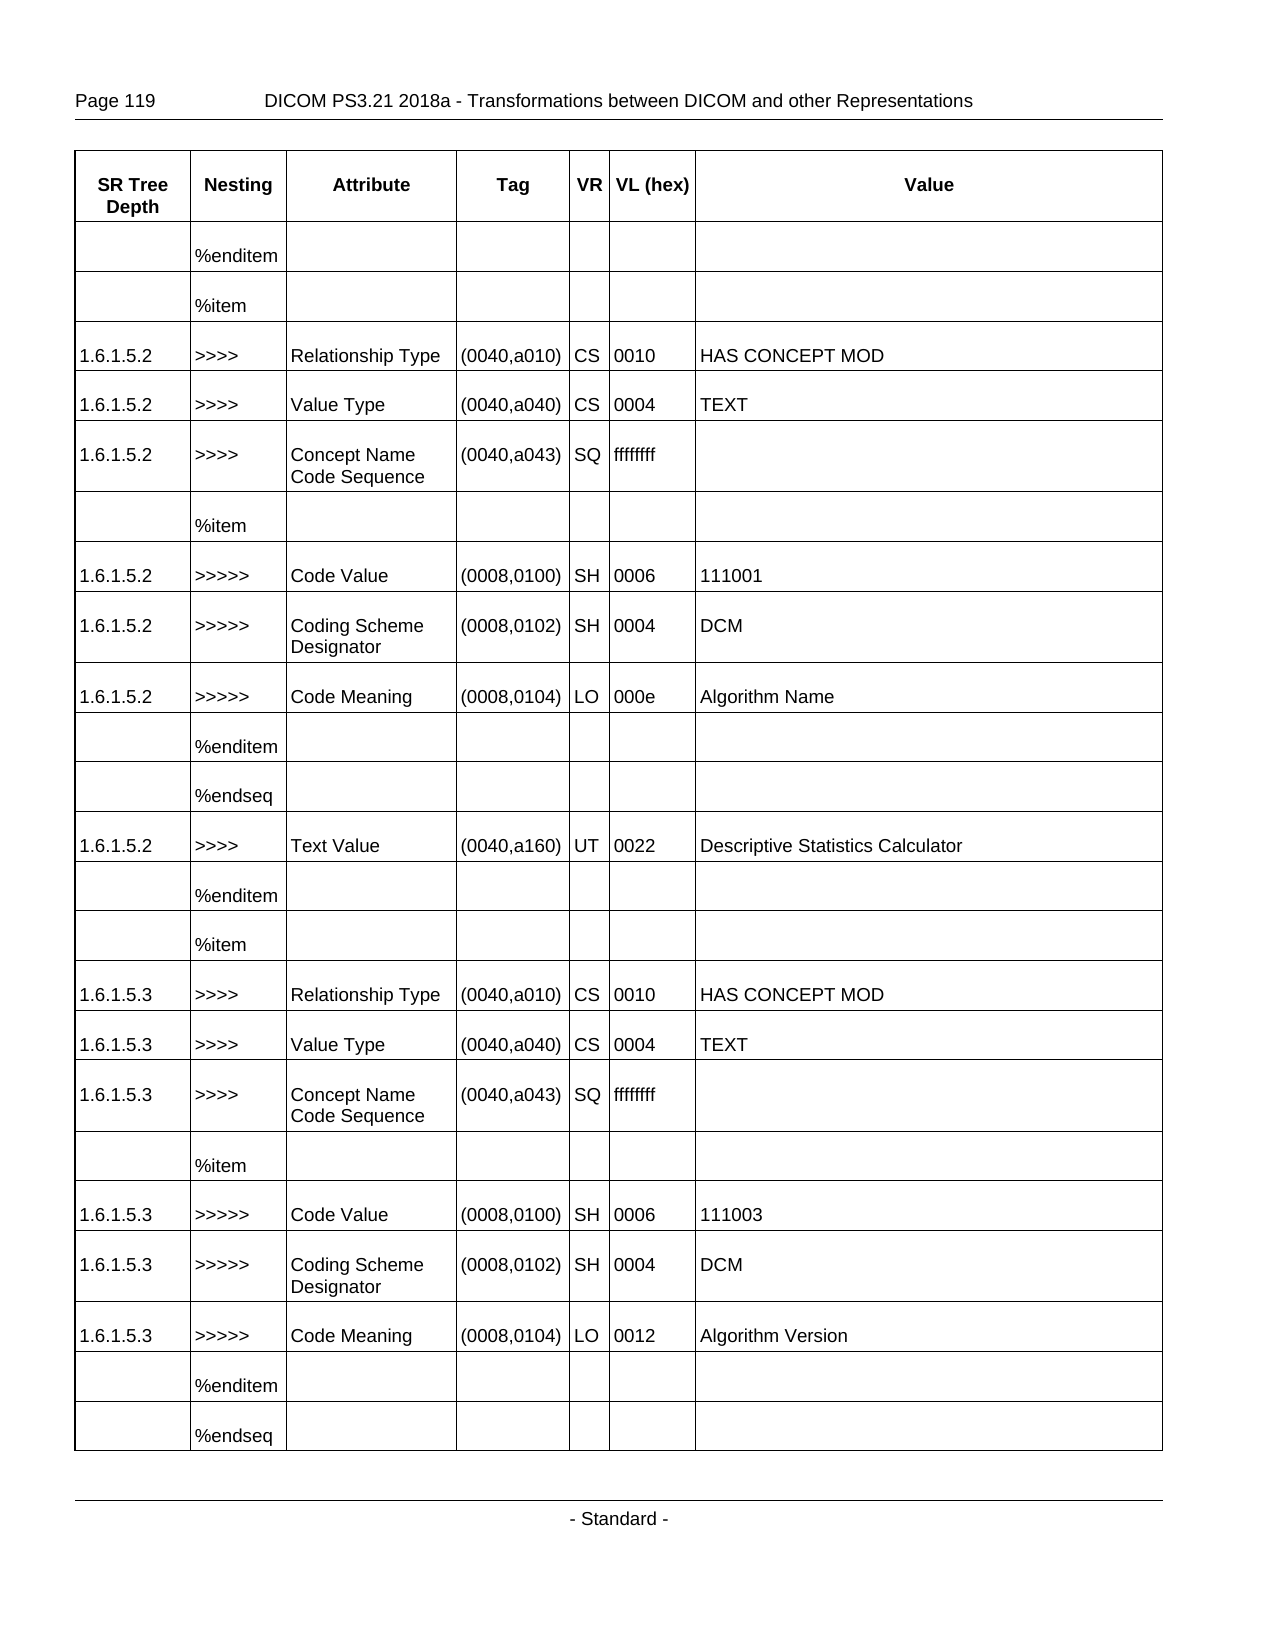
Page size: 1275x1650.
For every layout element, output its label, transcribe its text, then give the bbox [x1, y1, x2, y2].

table_cell (0040,a040) [457, 371, 569, 420]
table_cell 0004 [610, 592, 695, 662]
table_cell [610, 1132, 695, 1180]
table_cell Code Value [287, 542, 456, 591]
table_cell CS [570, 1011, 609, 1059]
table_cell 1.6.1.5.2 [76, 421, 190, 491]
table_cell [696, 272, 1162, 321]
table_cell Concept Name Code Sequence [287, 1060, 456, 1131]
table_cell Code Meaning [287, 1302, 456, 1351]
table_cell [457, 222, 569, 271]
table_cell Coding Scheme Designator [287, 1231, 456, 1301]
table_cell SH [570, 1181, 609, 1230]
table_cell [287, 762, 456, 811]
table_cell [76, 713, 190, 761]
table_cell >>>> [191, 421, 286, 491]
table_cell >>>> [191, 322, 286, 370]
table_cell 0010 [610, 961, 695, 1010]
table_cell >>>> [191, 1060, 286, 1131]
table_cell [696, 713, 1162, 761]
table_cell [76, 222, 190, 271]
table_cell 1.6.1.5.2 [76, 542, 190, 591]
table_cell SH [570, 592, 609, 662]
table_cell [570, 222, 609, 271]
table_cell 1.6.1.5.3 [76, 1011, 190, 1059]
table_cell [457, 1402, 569, 1450]
table_cell [457, 1132, 569, 1180]
table_cell [76, 762, 190, 811]
table_cell [610, 1402, 695, 1450]
table_cell 111003 [696, 1181, 1162, 1230]
table_cell 0022 [610, 812, 695, 861]
table_cell HAS CONCEPT MOD [696, 322, 1162, 370]
table_cell >>>> [191, 961, 286, 1010]
table_header VL (hex) [610, 151, 695, 221]
table_cell UT [570, 812, 609, 861]
table_cell (0008,0100) [457, 542, 569, 591]
table_cell TEXT [696, 1011, 1162, 1059]
table_cell >>>>> [191, 663, 286, 712]
table_cell [287, 272, 456, 321]
table_cell [570, 492, 609, 541]
table_cell [610, 713, 695, 761]
table_cell Descriptive Statistics Calculator [696, 812, 1162, 861]
table_cell 1.6.1.5.3 [76, 961, 190, 1010]
table_cell Relationship Type [287, 322, 456, 370]
table_header SR Tree Depth [76, 151, 190, 221]
table_cell [570, 1402, 609, 1450]
table_cell [696, 1132, 1162, 1180]
table_cell [76, 1402, 190, 1450]
table_header Attribute [287, 151, 456, 221]
table_cell [457, 272, 569, 321]
table_cell 1.6.1.5.2 [76, 663, 190, 712]
table_cell Algorithm Name [696, 663, 1162, 712]
table_cell TEXT [696, 371, 1162, 420]
table_cell [287, 222, 456, 271]
table_cell 1.6.1.5.2 [76, 322, 190, 370]
table_cell >>>>> [191, 1231, 286, 1301]
table_header Tag [457, 151, 569, 221]
table_cell [287, 1132, 456, 1180]
table_cell %item [191, 1132, 286, 1180]
table_header Value [696, 151, 1162, 221]
table_cell [610, 762, 695, 811]
table_cell %enditem [191, 713, 286, 761]
table_cell 1.6.1.5.2 [76, 592, 190, 662]
table_cell [457, 1352, 569, 1401]
table_cell Concept Name Code Sequence [287, 421, 456, 491]
table_cell 1.6.1.5.3 [76, 1231, 190, 1301]
table_cell SQ [570, 1060, 609, 1131]
table_cell >>>> [191, 1011, 286, 1059]
table_cell Code Meaning [287, 663, 456, 712]
table_cell [76, 492, 190, 541]
table_cell [610, 862, 695, 910]
table_cell %item [191, 911, 286, 960]
table_cell (0040,a043) [457, 1060, 569, 1131]
table_header VR [570, 151, 609, 221]
table_cell Value Type [287, 1011, 456, 1059]
table_cell >>>> [191, 371, 286, 420]
table_cell LO [570, 663, 609, 712]
table_cell [570, 272, 609, 321]
table_cell %enditem [191, 1352, 286, 1401]
table_cell 0004 [610, 1011, 695, 1059]
table_cell (0008,0102) [457, 1231, 569, 1301]
table_cell Value Type [287, 371, 456, 420]
table_cell [696, 1402, 1162, 1450]
table_cell DCM [696, 592, 1162, 662]
table_cell ffffffff [610, 421, 695, 491]
table_cell 1.6.1.5.3 [76, 1302, 190, 1351]
table_cell [696, 911, 1162, 960]
table_cell (0008,0102) [457, 592, 569, 662]
table_header Nesting [191, 151, 286, 221]
table_cell [457, 492, 569, 541]
table_cell CS [570, 371, 609, 420]
table_cell DCM [696, 1231, 1162, 1301]
table_cell Relationship Type [287, 961, 456, 1010]
table_cell (0040,a010) [457, 322, 569, 370]
table_cell %endseq [191, 1402, 286, 1450]
table_cell [287, 713, 456, 761]
table_cell [696, 762, 1162, 811]
table_cell SH [570, 1231, 609, 1301]
table_cell %endseq [191, 762, 286, 811]
table_cell 1.6.1.5.3 [76, 1060, 190, 1131]
table_cell [570, 1352, 609, 1401]
table_cell (0008,0100) [457, 1181, 569, 1230]
table_cell 0006 [610, 1181, 695, 1230]
table_cell (0040,a010) [457, 961, 569, 1010]
table_cell 0004 [610, 1231, 695, 1301]
table_cell (0040,a040) [457, 1011, 569, 1059]
table_cell [610, 911, 695, 960]
table_cell 1.6.1.5.2 [76, 812, 190, 861]
table_cell 1.6.1.5.3 [76, 1181, 190, 1230]
table_cell %enditem [191, 222, 286, 271]
table_cell [287, 911, 456, 960]
table_cell 000e [610, 663, 695, 712]
table_cell [76, 272, 190, 321]
table_cell LO [570, 1302, 609, 1351]
table_cell [287, 1402, 456, 1450]
table_cell >>>>> [191, 1181, 286, 1230]
table_cell (0040,a160) [457, 812, 569, 861]
table_cell (0040,a043) [457, 421, 569, 491]
table_cell [76, 862, 190, 910]
table_cell 1.6.1.5.2 [76, 371, 190, 420]
table_cell 111001 [696, 542, 1162, 591]
table_cell Algorithm Version [696, 1302, 1162, 1351]
table_cell >>>>> [191, 1302, 286, 1351]
table_cell [570, 862, 609, 910]
table_cell [76, 1352, 190, 1401]
table_cell %enditem [191, 862, 286, 910]
table_cell [696, 1352, 1162, 1401]
table_cell [287, 492, 456, 541]
table_cell %item [191, 272, 286, 321]
table_cell [610, 272, 695, 321]
table_cell 0012 [610, 1302, 695, 1351]
table_cell Code Value [287, 1181, 456, 1230]
table_cell 0010 [610, 322, 695, 370]
table_cell CS [570, 961, 609, 1010]
table_cell >>>>> [191, 542, 286, 591]
table_cell Coding Scheme Designator [287, 592, 456, 662]
table_cell [610, 222, 695, 271]
table_cell CS [570, 322, 609, 370]
table_cell [457, 862, 569, 910]
table_cell [457, 911, 569, 960]
table_cell SH [570, 542, 609, 591]
table_cell [696, 1060, 1162, 1131]
table_cell [696, 222, 1162, 271]
table_cell [457, 762, 569, 811]
table_cell HAS CONCEPT MOD [696, 961, 1162, 1010]
table_cell >>>> [191, 812, 286, 861]
table_cell [76, 1132, 190, 1180]
table_cell SQ [570, 421, 609, 491]
table_cell [570, 1132, 609, 1180]
table_cell [610, 492, 695, 541]
table_cell [287, 1352, 456, 1401]
table_cell [696, 492, 1162, 541]
table_cell [457, 713, 569, 761]
table_cell (0008,0104) [457, 1302, 569, 1351]
table_cell %item [191, 492, 286, 541]
table_cell [570, 911, 609, 960]
table_cell [570, 762, 609, 811]
table_cell [610, 1352, 695, 1401]
table_cell [570, 713, 609, 761]
table_cell [76, 911, 190, 960]
table_cell [287, 862, 456, 910]
table_cell >>>>> [191, 592, 286, 662]
table_cell [696, 421, 1162, 491]
table_cell ffffffff [610, 1060, 695, 1131]
table_cell 0006 [610, 542, 695, 591]
table_cell [696, 862, 1162, 910]
table_cell 0004 [610, 371, 695, 420]
table_cell Text Value [287, 812, 456, 861]
table_cell (0008,0104) [457, 663, 569, 712]
